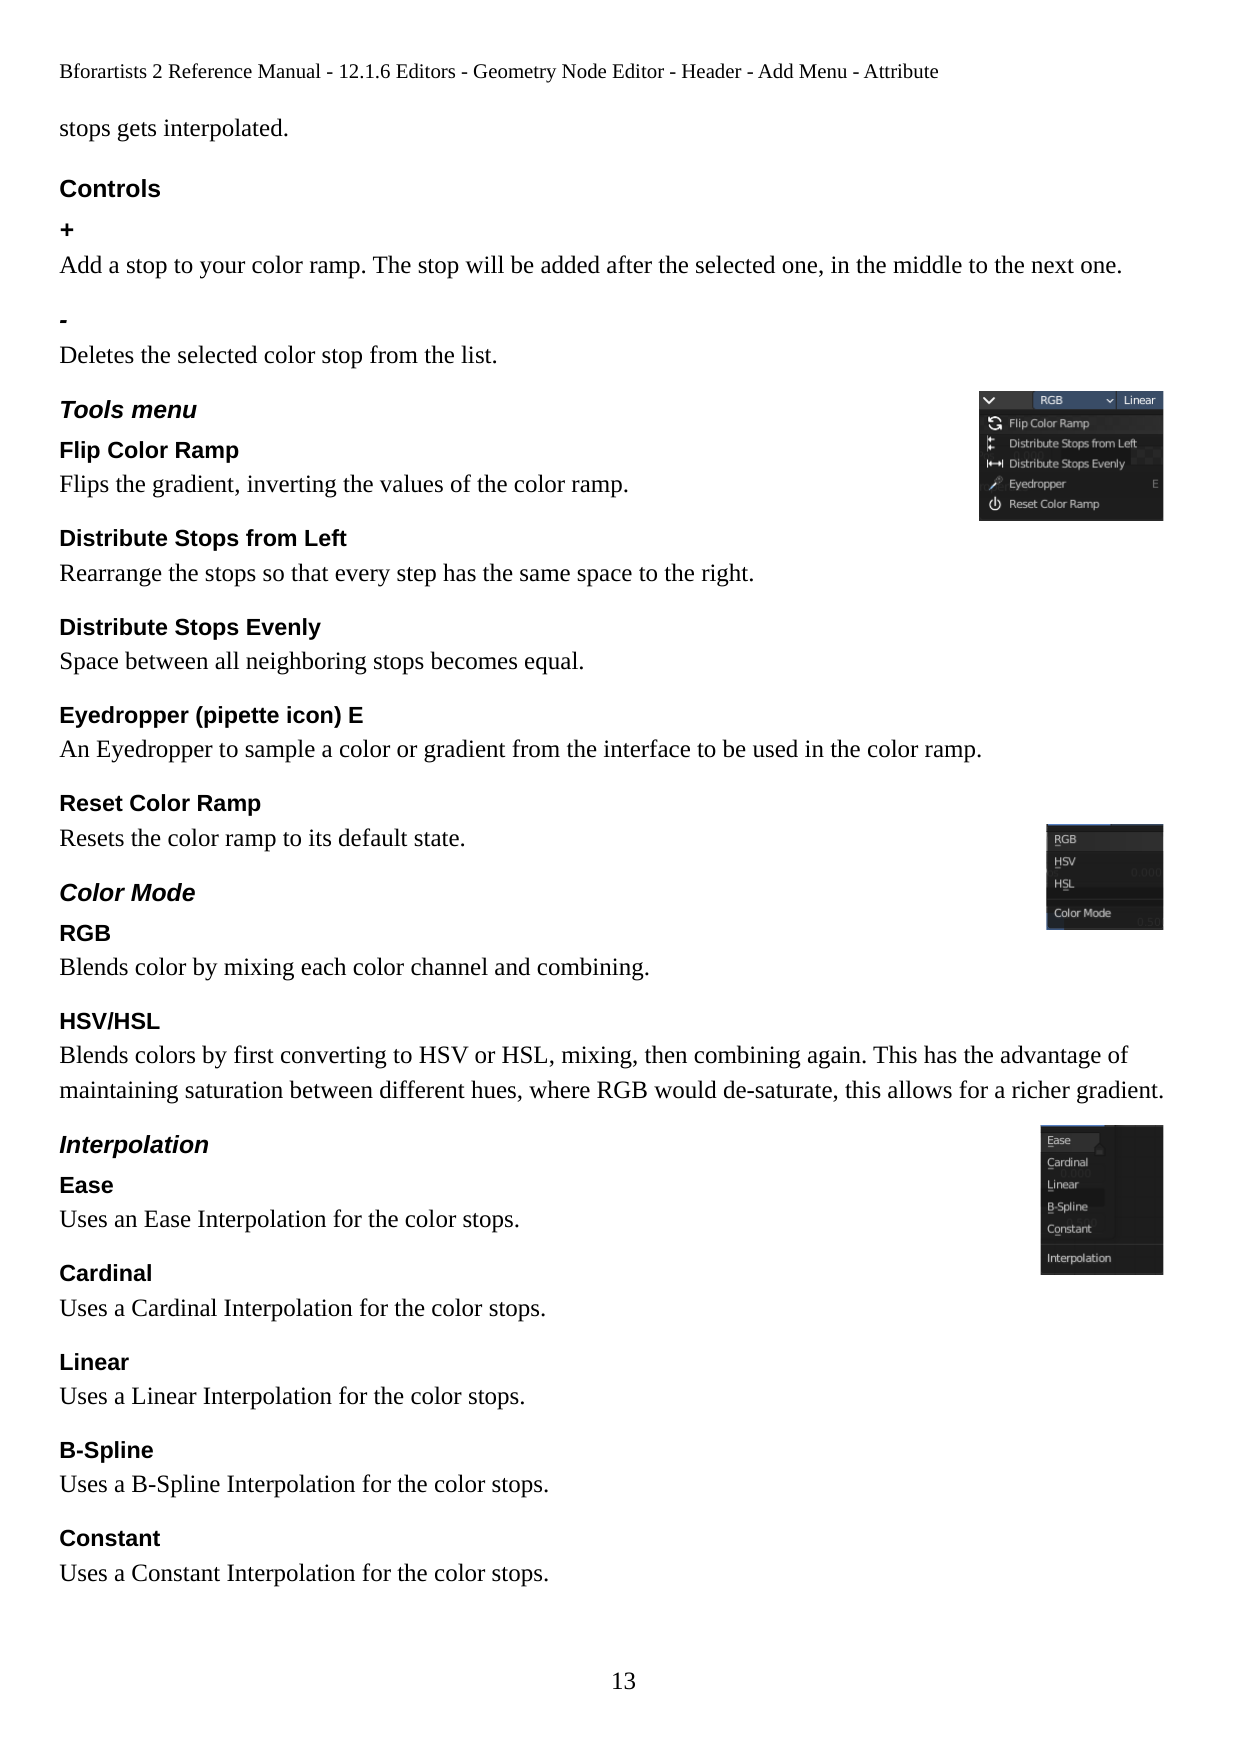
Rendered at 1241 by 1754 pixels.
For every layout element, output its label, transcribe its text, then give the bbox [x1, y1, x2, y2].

subtitle Controls [59, 174, 1181, 203]
subtitle Cardinal [59, 1260, 1181, 1286]
subtitle [1164, 436, 1181, 463]
text Uses an Ease Interpolation for the color stops. [59, 1204, 1040, 1233]
text Flips the gradient, inverting the values of the color ramp. [59, 469, 979, 498]
subtitle - [59, 305, 1181, 334]
text Blends color by mixing each color channel and combining. [59, 952, 1181, 981]
subtitle Distribute Stops Evenly [59, 613, 1181, 640]
text Rearrange the stops so that every step has the same space to the right. [59, 558, 1181, 587]
text Uses a Constant Interpolation for the color stops. [59, 1558, 1181, 1586]
subtitle Linear [59, 1348, 1181, 1375]
text Uses a B-Spline Interpolation for the color stops. [59, 1469, 1181, 1498]
subtitle [1164, 1130, 1181, 1159]
text Add a stop to your color ramp. The stop will be added after the selected one, in the middle to the next one. [59, 250, 1181, 279]
text stops gets interpolated. [59, 113, 1181, 141]
subtitle Reset Color Ramp [59, 790, 1181, 817]
subtitle [1164, 1171, 1181, 1198]
subtitle Color Mode [59, 878, 1046, 907]
subtitle [1164, 395, 1181, 424]
text Deletes the selected color stop from the list. [59, 340, 1181, 369]
text Space between all neighboring stops becomes equal. [59, 646, 1181, 675]
subtitle Eyedropper (pipette icon) E [59, 701, 1181, 728]
text Uses a Linear Interpolation for the color stops. [59, 1381, 1181, 1410]
subtitle Ease [59, 1171, 1040, 1198]
subtitle + [59, 215, 1181, 244]
picture [1040, 1125, 1164, 1275]
subtitle B-Spline [59, 1436, 1181, 1463]
subtitle [1164, 878, 1181, 907]
text Uses a Cardinal Interpolation for the color stops. [59, 1293, 1181, 1321]
subtitle Distribute Stops from Left [59, 525, 1181, 552]
text An Eyedropper to sample a color or gradient from the interface to be used in the color ramp. [59, 734, 1181, 763]
text Blends colors by first converting to HSV or HSL, mixing, then combining again. This has the advantage of maintaining saturation between different hues, where RGB would de-saturate, this allows for a richer gradient. [59, 1041, 1181, 1104]
subtitle RGB [59, 919, 1181, 946]
subtitle Interpolation [59, 1130, 1040, 1159]
subtitle Flip Color Ramp [59, 436, 979, 463]
subtitle HSV/HSL [59, 1007, 1181, 1034]
picture [1046, 824, 1164, 930]
subtitle Constant [59, 1525, 1181, 1551]
subtitle Tools menu [59, 395, 979, 424]
text Resets the color ramp to its default state. [59, 823, 1181, 852]
picture [979, 391, 1164, 521]
